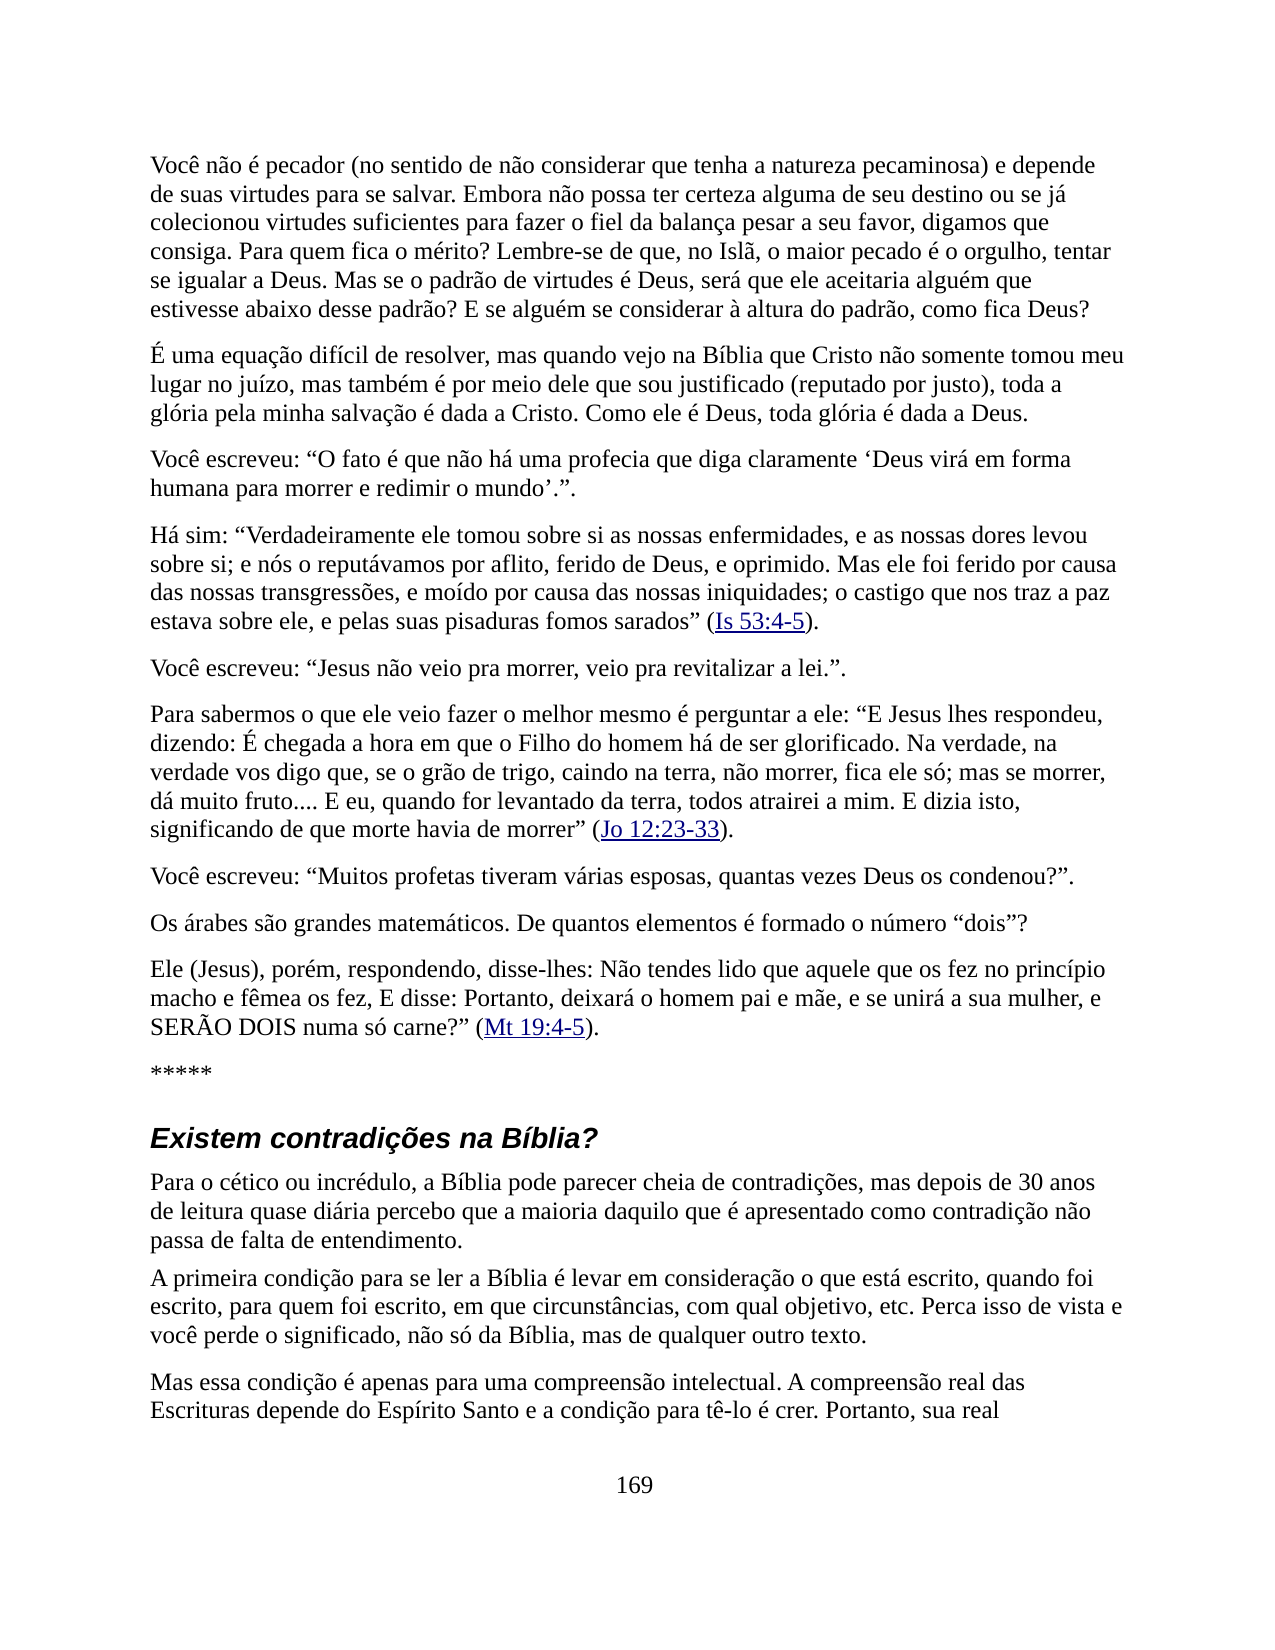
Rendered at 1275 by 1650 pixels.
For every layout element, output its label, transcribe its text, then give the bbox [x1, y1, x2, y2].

text Mas essa condição é apenas para uma compreensão intelectual. A compreensão real das Escrituras depende do Espírito Santo e a condição para tê-lo é crer. Portanto, sua real [150, 1367, 1125, 1424]
text Você escreveu: “Muitos profetas tiveram várias esposas, quantas vezes Deus os condenou?”. [150, 861, 1125, 890]
text Você escreveu: “O fato é que não há uma profecia que diga claramente ‘Deus virá em forma humana para morrer e redimir o mundo’.”. [150, 444, 1125, 502]
text Para o cético ou incrédulo, a Bíblia pode parecer cheia de contradições, mas depois de 30 anos de leitura quase diária percebo que a maioria daquilo que é apresentado como contradição não passa de falta de entendimento. [150, 1167, 1125, 1254]
text É uma equação difícil de resolver, mas quando vejo na Bíblia que Cristo não somente tomou meu lugar no juízo, mas também é por meio dele que sou justificado (reputado por justo), toda a glória pela minha salvação é dada a Cristo. Como ele é Deus, toda glória é dada a Deus. [150, 340, 1125, 427]
text ***** [150, 1059, 1125, 1087]
text Para sabermos o que ele veio fazer o melhor mesmo é perguntar a ele: “E Jesus lhes respondeu, dizendo: É chegada a hora em que o Filho do homem há de ser glorificado. Na verdade, na verdade vos digo que, se o grão de trigo, caindo na terra, não morrer, fica ele só; mas se morrer, dá muito fruto.... E eu, quando for levantado da terra, todos atrairei a mim. E dizia isto, significando de que morte havia de morrer” (Jo 12:23-33). [150, 699, 1125, 843]
text Os árabes são grandes matemáticos. De quantos elementos é formado o número “dois”? [150, 908, 1125, 937]
text Ele (Jesus), porém, respondendo, disse-lhes: Não tendes lido que aquele que os fez no princípio macho e fêmea os fez, E disse: Portanto, deixará o homem pai e mãe, e se unirá a sua mulher, e SERÃO DOIS numa só carne?” (Mt 19:4-5). [150, 954, 1125, 1041]
text Você não é pecador (no sentido de não considerar que tenha a natureza pecaminosa) e depende de suas virtudes para se salvar. Embora não possa ter certeza alguma de seu destino ou se já colecionou virtudes suficientes para fazer o fiel da balança pesar a seu favor, digamos que consiga. Para quem fica o mérito? Lembre-se de que, no Islã, o maior pecado é o orgulho, tentar se igualar a Deus. Mas se o padrão de virtudes é Deus, será que ele aceitaria alguém que estivesse abaixo desse padrão? E se alguém se considerar à altura do padrão, como fica Deus? [150, 150, 1125, 322]
text Você escreveu: “Jesus não veio pra morrer, veio pra revitalizar a lei.”. [150, 653, 1125, 682]
text Há sim: “Verdadeiramente ele tomou sobre si as nossas enfermidades, e as nossas dores levou sobre si; e nós o reputávamos por aflito, ferido de Deus, e oprimido. Mas ele foi ferido por causa das nossas transgressões, e moído por causa das nossas iniquidades; o castigo que nos traz a paz estava sobre ele, e pelas suas pisaduras fomos sarados” (Is 53:4-5). [150, 520, 1125, 635]
text A primeira condição para se ler a Bíblia é levar em consideração o que está escrito, quando foi escrito, para quem foi escrito, em que circunstâncias, com qual objetivo, etc. Perca isso de vista e você perde o significado, não só da Bíblia, mas de qualquer outro texto. [150, 1263, 1125, 1349]
subtitle Existem contradições na Bíblia? [150, 1121, 1125, 1155]
